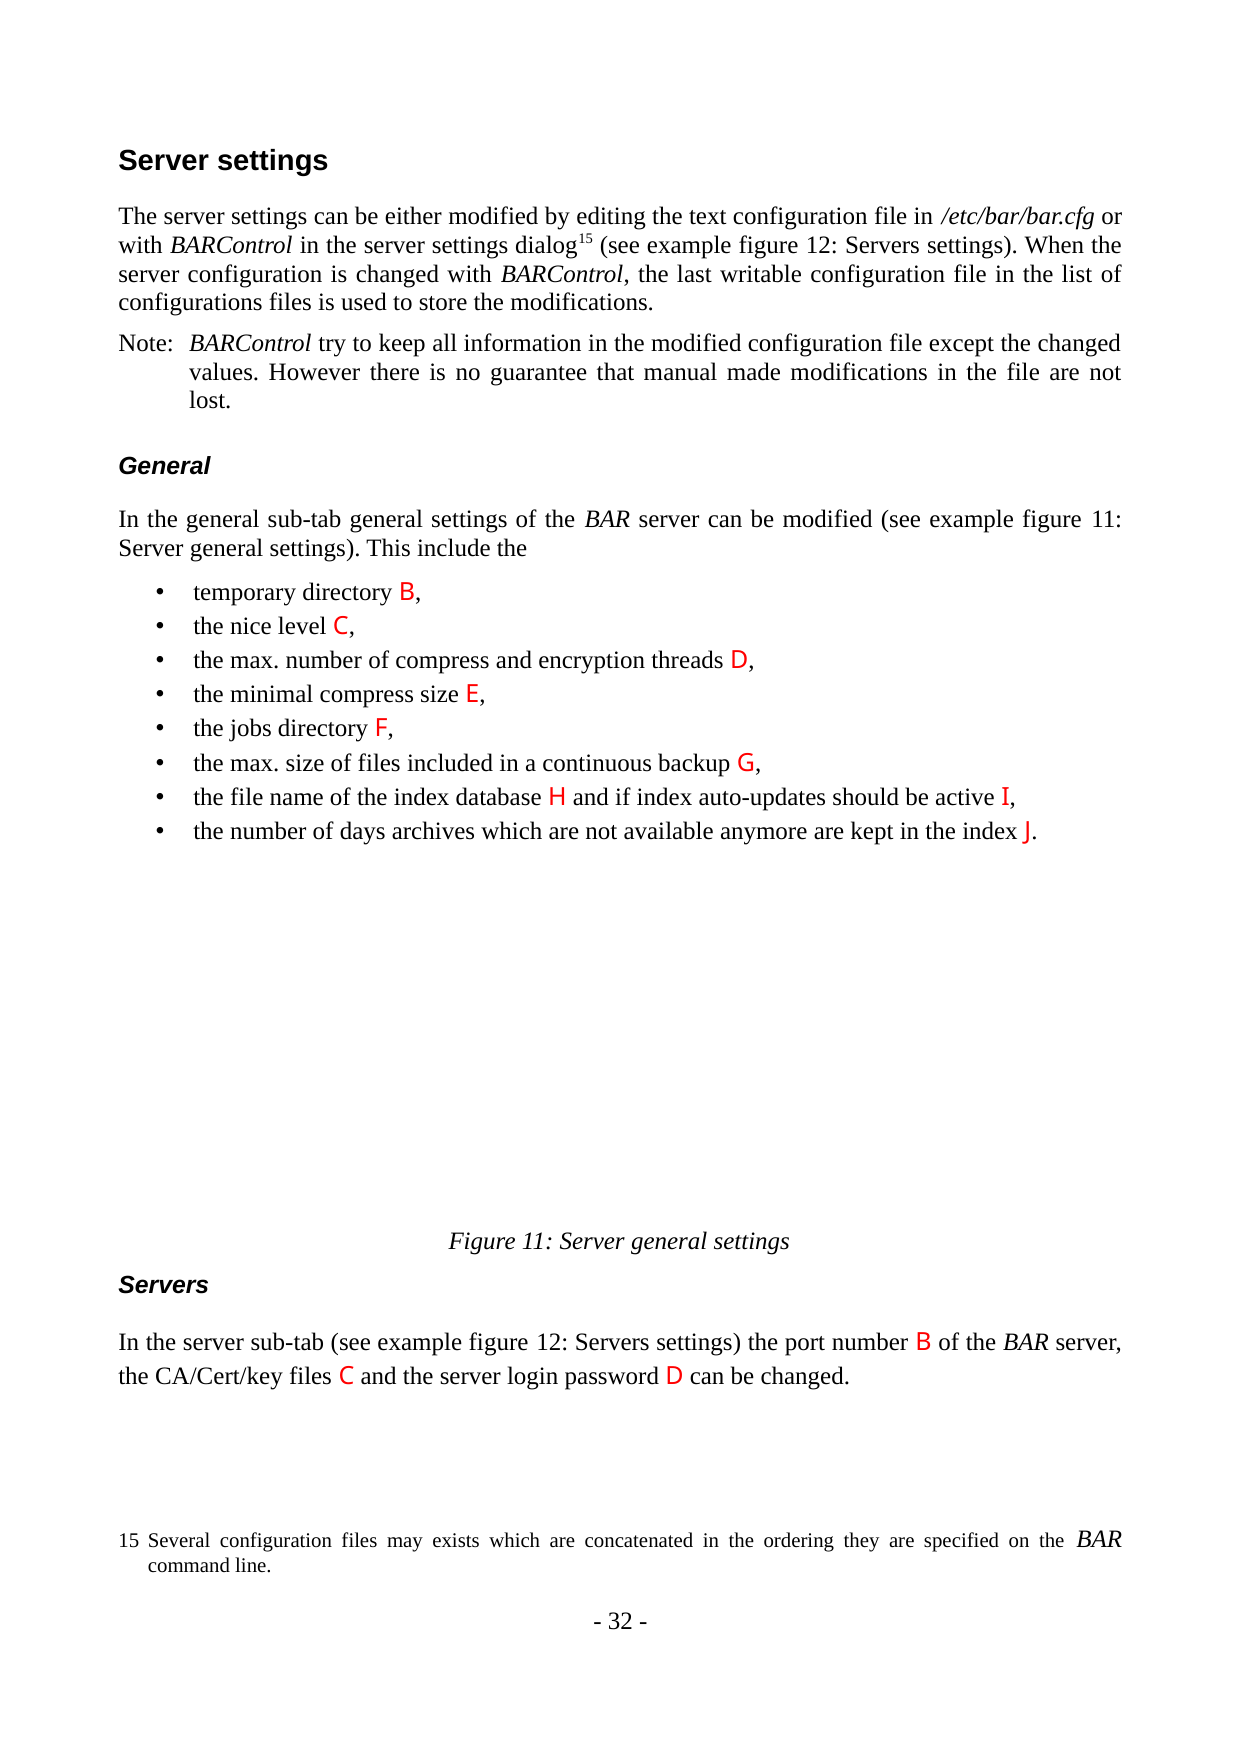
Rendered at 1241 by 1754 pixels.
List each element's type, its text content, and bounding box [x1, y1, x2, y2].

subtitle Server settings [118, 143, 1122, 177]
list the file name of the index database H and if index auto-updates should be active I, [156, 778, 1122, 812]
list the nice level C, [156, 608, 1122, 642]
subtitle Servers [118, 871, 1122, 1299]
list Figure 11: Server general settings [289, 865, 951, 1255]
text Note: BARControl try to keep all information in the modified configuration file except the changed values. However there is no guarantee that manual made modifications in the file are not lost. [118, 328, 1122, 414]
list [289, 1255, 951, 1271]
list the number of days archives which are not available anymore are kept in the index J. [156, 812, 1122, 846]
text The server settings can be either modified by editing the text configuration file in /etc/bar/bar.cfg or with BARControl in the server settings dialog (see example figure 12: Servers settings). When the server configuration is changed with BARControl, the last writable configuration file in the list of configurations files is used to store the modifications. [118, 201, 1122, 316]
list temporary directory B, [156, 574, 1122, 608]
list the jobs directory F, [156, 710, 1122, 744]
subtitle General [118, 451, 1122, 480]
text In the server sub-tab (see example figure 12: Servers settings) the port number B of the BAR server, the CA/Cert/key files C and the server login password D can be changed. [118, 1324, 1122, 1392]
list [289, 853, 951, 865]
text Several configuration files may exists which are concatenated in the ordering they are specified on the BAR command line. [118, 1524, 1122, 1577]
list the minimal compress size E, [156, 676, 1122, 710]
list the max. size of files included in a continuous backup G, [156, 744, 1122, 778]
list the max. number of compress and encryption threads D, [156, 642, 1122, 676]
text In the general sub-tab general settings of the BAR server can be modified (see example figure 11: Server general settings). This include the [118, 504, 1122, 562]
